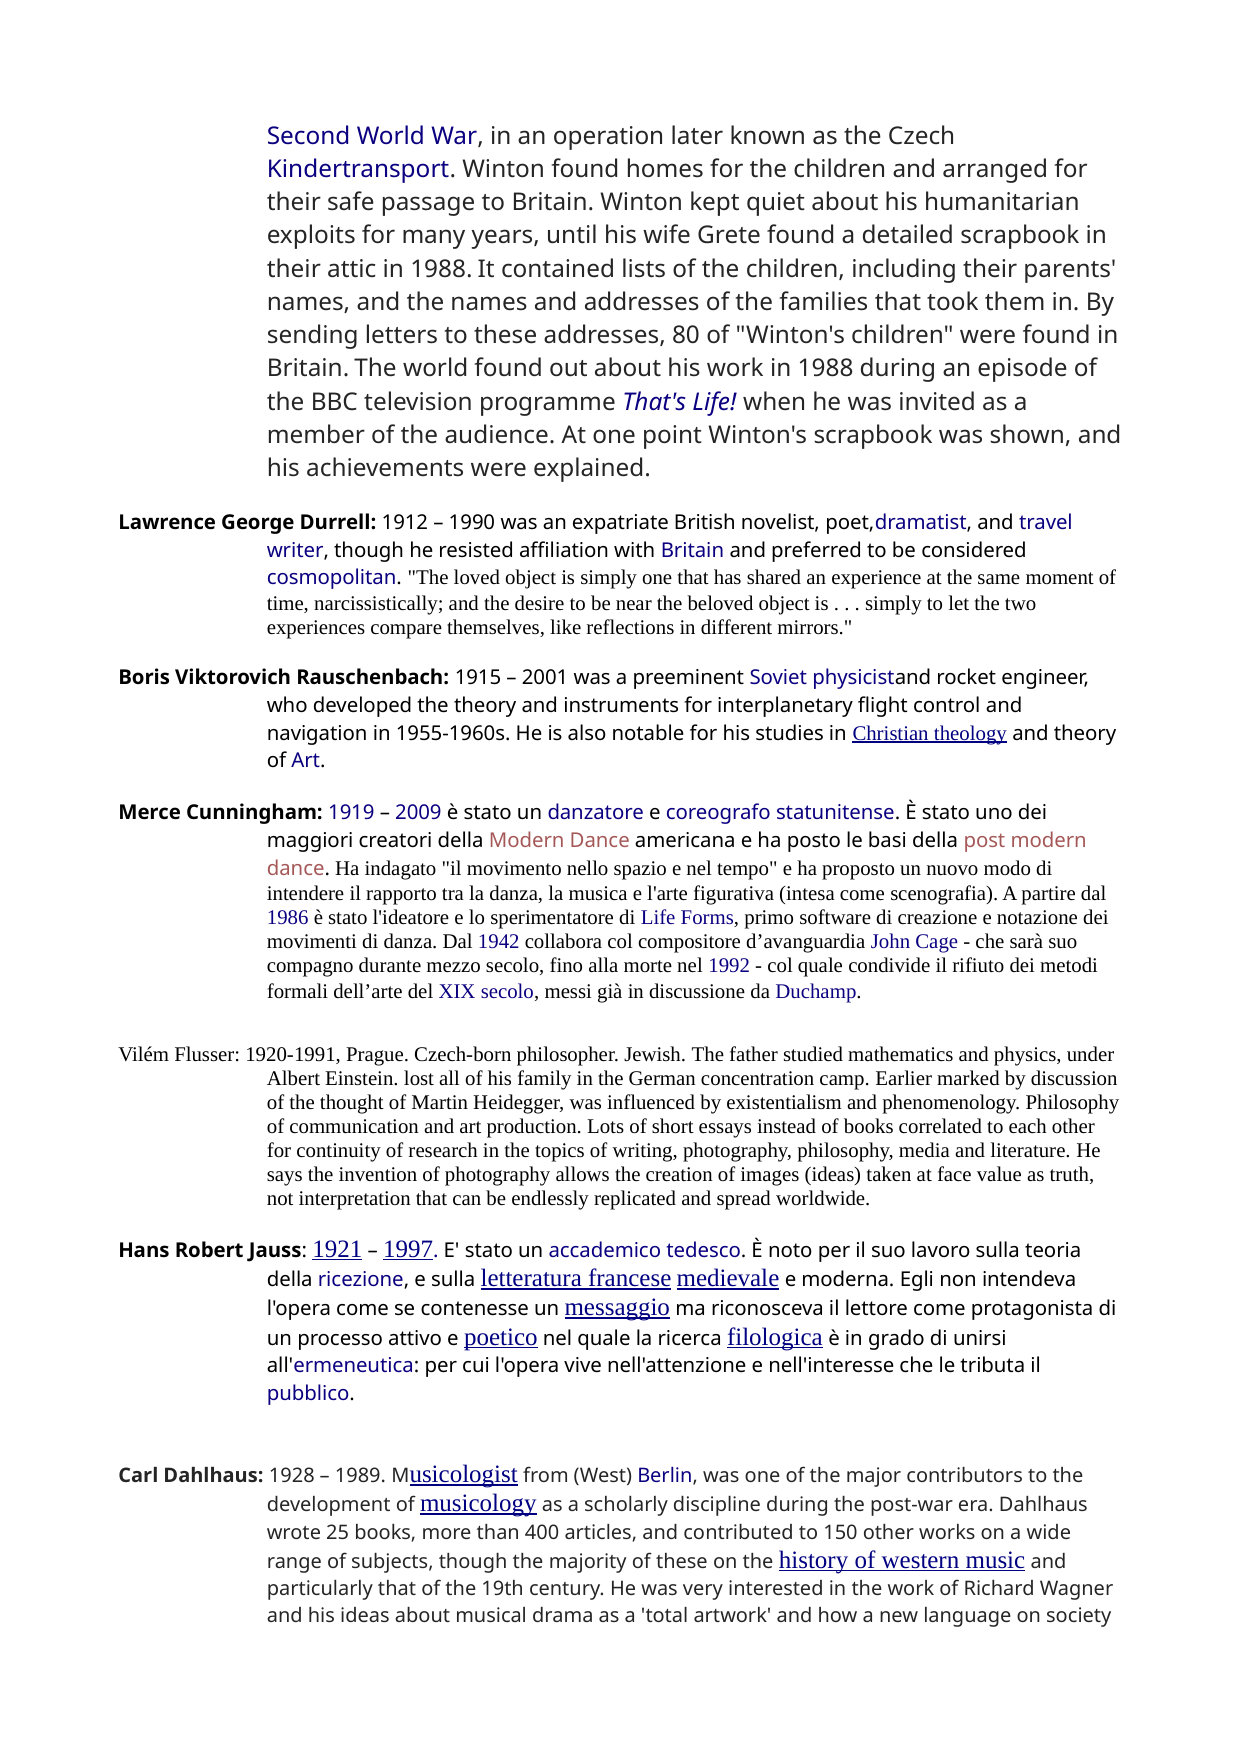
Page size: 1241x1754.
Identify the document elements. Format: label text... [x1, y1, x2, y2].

text Vilém Flusser: 1920-1991, Prague. Czech-born philosopher. Jewish. The father studied mathematics and physics, under Albert Einstein. lost all of his family in the German concentration camp. Earlier marked by discussion of the thought of Martin Heidegger, was influenced by existentialism and phenomenology. Philosophy of communication and art production. Lots of short essays instead of books correlated to each other for continuity of research in the topics of writing, photography, philosophy, media and literature. He says the invention of photography allows the creation of images (ideas) taken at face value as truth, not interpretation that can be endlessly replicated and spread worldwide. [118, 1041, 1122, 1210]
text Carl Dahlhaus: 1928 – 1989. Musicologist from (West) Berlin, was one of the major contributors to the development of musicology as a scholarly discipline during the post-war era. Dahlhaus wrote 25 books, more than 400 articles, and contributed to 150 other works on a wide range of subjects, though the majority of these on the history of western music and particularly that of the 19th century. He was very interested in the work of Richard Wagner and his ideas about musical drama as a 'total artwork' and how a new language on society [118, 1459, 1122, 1629]
text Boris Viktorovich Rauschenbach: 1915 – 2001 was a preeminent Soviet physicistand rocket engineer, who developed the theory and instruments for interplanetary flight control and navigation in 1955-1960s. He is also notable for his studies in Christian theology and theory of Art. [118, 663, 1122, 774]
text Second World War, in an operation later known as the Czech Kindertransport. Winton found homes for the children and arranged for their safe passage to Britain. Winton kept quiet about his humanitarian exploits for many years, until his wife Grete found a detailed scrapbook in their attic in 1988. It contained lists of the children, including their parents' names, and the names and addresses of the families that took them in. By sending letters to these addresses, 80 of "Winton's children" were found in Britain. The world found out about his work in 1988 during an episode of the BBC television programme That's Life! when he was invited as a member of the audience. At one point Winton's scrapbook was shown, and his achievements were explained. [118, 118, 1122, 484]
text Hans Robert Jauss: 1921 – 1997. E' stato un accademico tedesco. È noto per il suo lavoro sulla teoria della ricezione, e sulla letteratura francese medievale e moderna. Egli non intendeva l'opera come se contenesse un messaggio ma riconosceva il lettore come protagonista di un processo attivo e poetico nel quale la ricerca filologica è in grado di unirsi all'ermeneutica: per cui l'opera vive nell'attenzione e nell'interesse che le tributa il pubblico. [118, 1234, 1122, 1406]
text Lawrence George Durrell: 1912 – 1990 was an expatriate British novelist, poet,dramatist, and travel writer, though he resisted affiliation with Britain and preferred to be considered cosmopolitan. "The loved object is simply one that has shared an experience at the same moment of time, narcissistically; and the desire to be near the beloved object is . . . simply to let the two experiences compare themselves, like reflections in different mirrors." [118, 508, 1122, 639]
text Merce Cunningham: 1919 – 2009 è stato un danzatore e coreografo statunitense. È stato uno dei maggiori creatori della Modern Dance americana e ha posto le basi della post modern dance. Ha indagato "il movimento nello spazio e nel tempo" e ha proposto un nuovo modo di intendere il rapporto tra la danza, la musica e l'arte figurativa (intesa come scenografia). A partire dal 1986 è stato l'ideatore e lo sperimentatore di Life Forms, primo software di creazione e notazione dei movimenti di danza. Dal 1942 collabora col compositore d’avanguardia John Cage - che sarà suo compagno durante mezzo secolo, fino alla morte nel 1992 - col quale condivide il rifiuto dei metodi formali dell’arte del XIX secolo, messi già in discussione da Duchamp. [118, 798, 1122, 1005]
